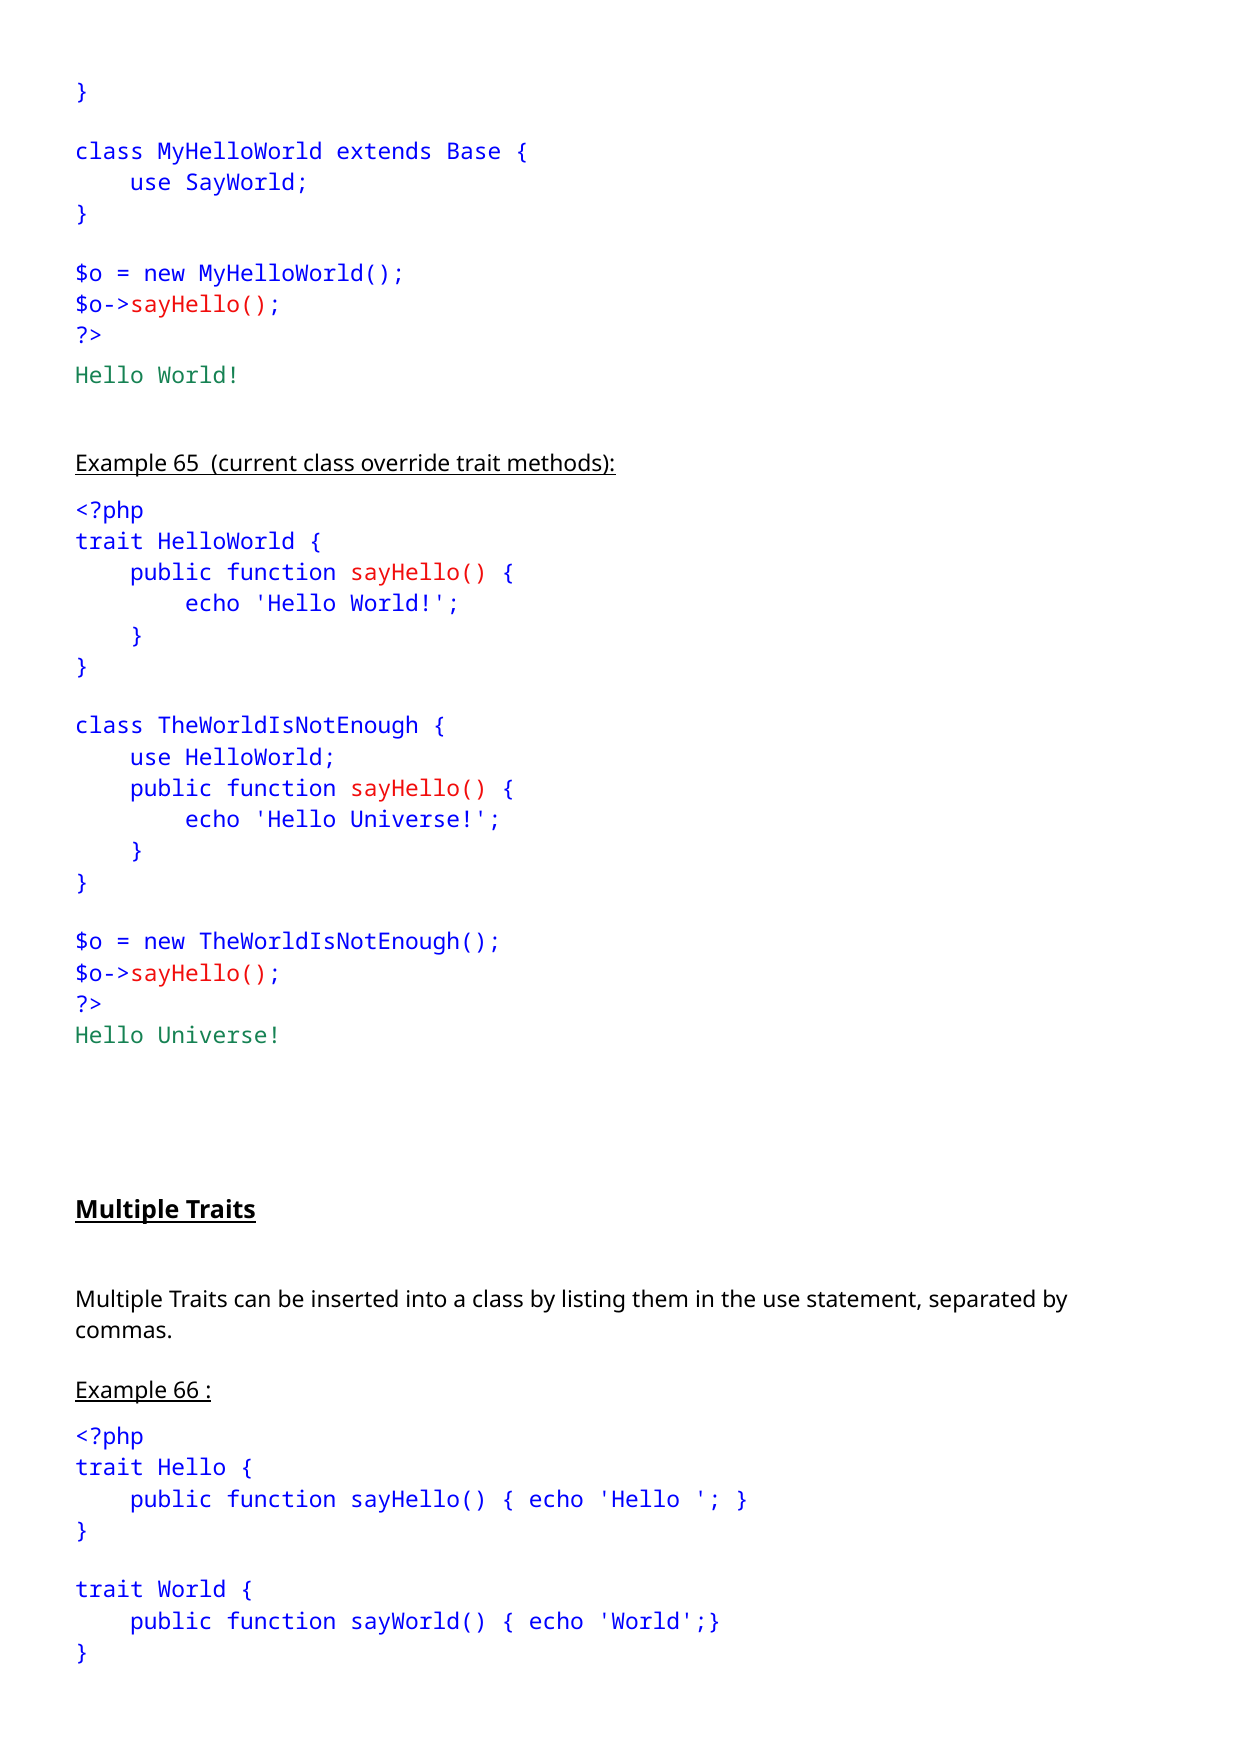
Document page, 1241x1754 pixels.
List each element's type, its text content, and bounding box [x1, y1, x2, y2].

text $o = new TheWorldIsNotEnough(); [75, 925, 1166, 956]
text } [75, 1636, 1166, 1667]
text <?php [75, 1420, 1166, 1451]
text Hello Universe! [75, 1019, 1166, 1050]
text use HelloWorld; [75, 741, 1166, 772]
text ?> [75, 988, 1166, 1019]
text } [75, 618, 1166, 650]
text } [75, 1514, 1166, 1545]
text public function sayHello() { echo 'Hello '; } [75, 1483, 1166, 1514]
subtitle Multiple Traits [75, 1192, 1166, 1226]
text public function sayHello() { [75, 556, 1166, 587]
text ?> [75, 319, 1166, 350]
text Multiple Traits can be inserted into a class by listing them in the use statement, separated by commas. [75, 1283, 1166, 1346]
text $o->sayHello(); [75, 956, 1166, 988]
text echo 'Hello Universe!'; [75, 803, 1166, 834]
text use SayWorld; [75, 166, 1166, 197]
text Example 66 : [75, 1374, 1166, 1405]
text <?php [75, 493, 1166, 525]
text } [75, 197, 1166, 228]
text trait Hello { [75, 1451, 1166, 1483]
text $o->sayHello(); [75, 288, 1166, 319]
text $o = new MyHelloWorld(); [75, 257, 1166, 288]
text class MyHelloWorld extends Base { [75, 134, 1166, 166]
text public function sayHello() { [75, 772, 1166, 803]
text } [75, 75, 1166, 106]
text Example 65 (current class override trait methods): [75, 447, 1166, 478]
text } [75, 834, 1166, 866]
text trait HelloWorld { [75, 525, 1166, 556]
text } [75, 650, 1166, 681]
text } [75, 866, 1166, 897]
text class TheWorldIsNotEnough { [75, 709, 1166, 741]
text echo 'Hello World!'; [75, 587, 1166, 618]
text Hello World! [75, 359, 1166, 391]
text public function sayWorld() { echo 'World';} [75, 1605, 1166, 1636]
text trait World { [75, 1573, 1166, 1605]
